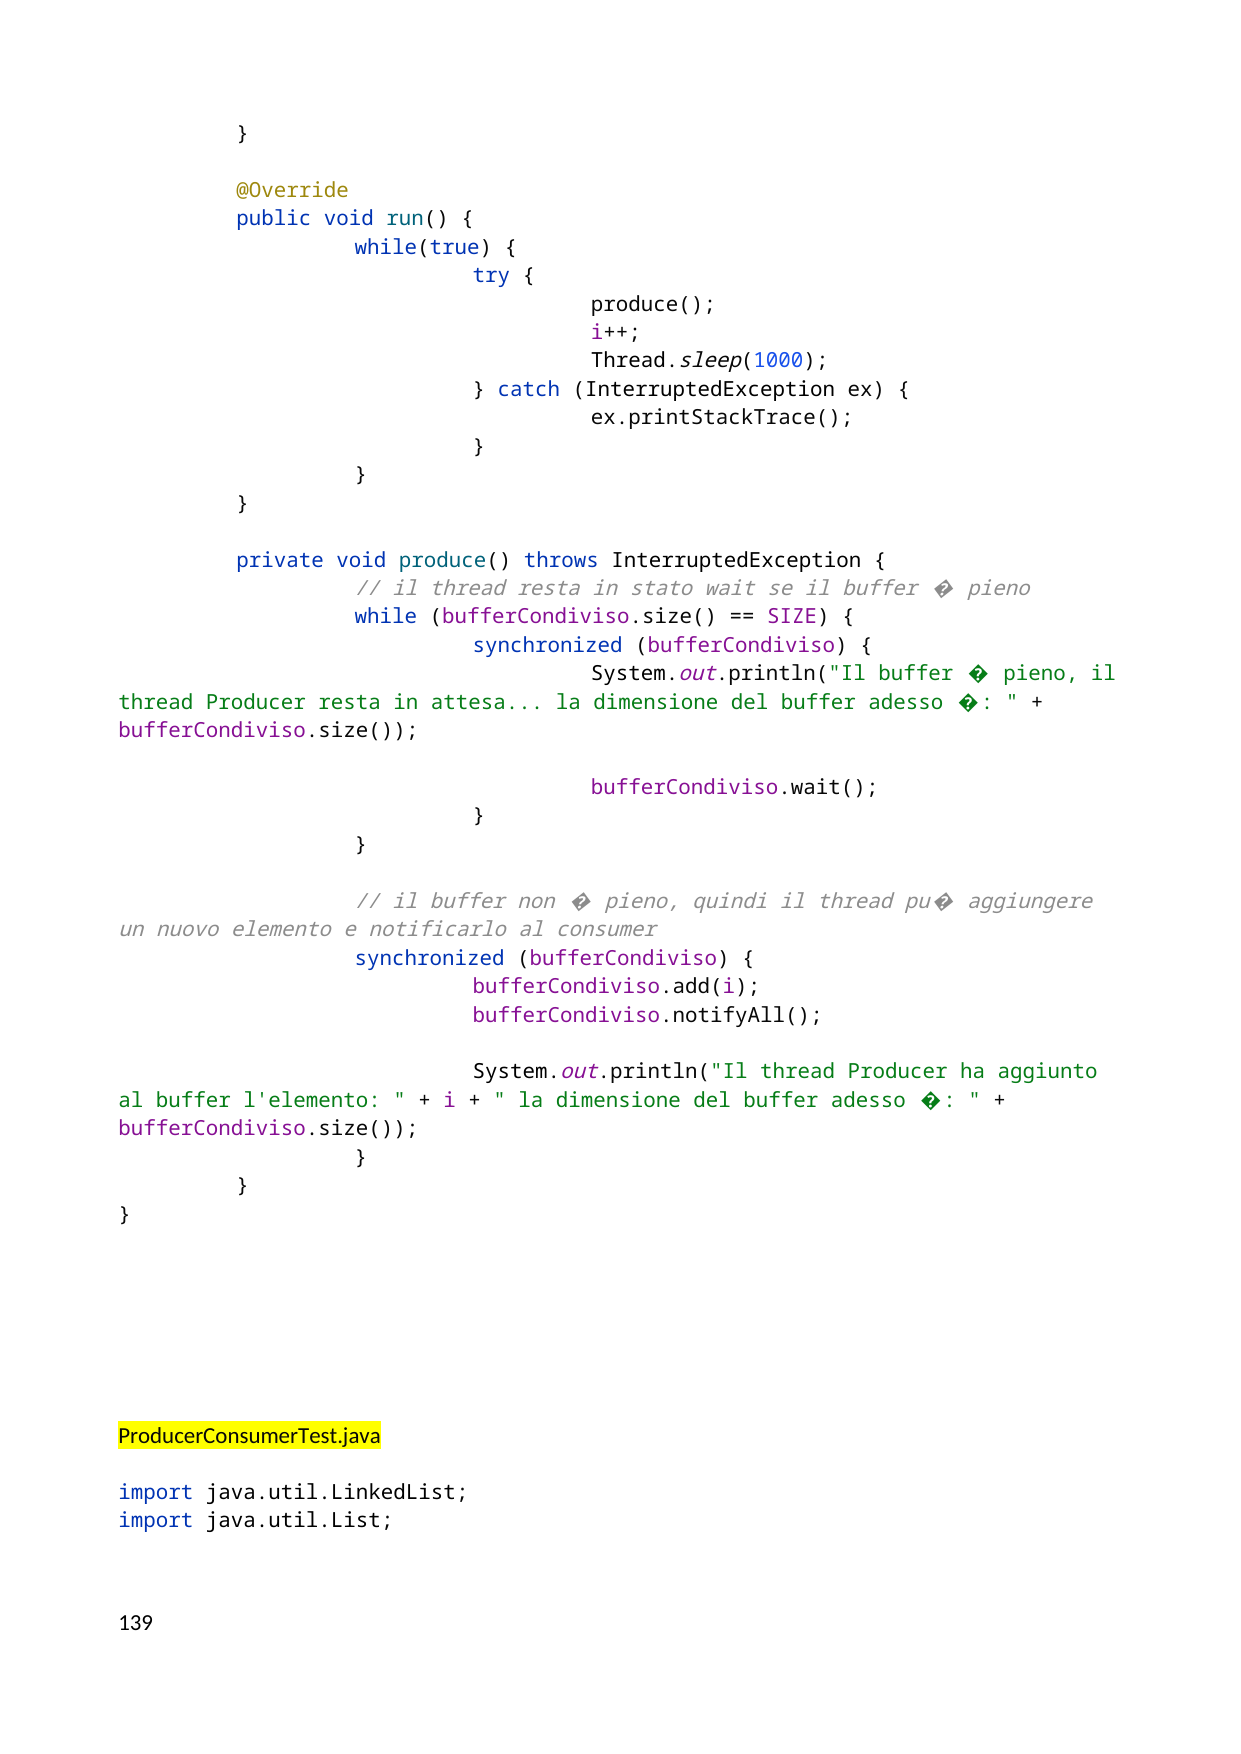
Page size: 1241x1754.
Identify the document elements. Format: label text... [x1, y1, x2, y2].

text import java.util.LinkedList; import java.util.List; [118, 1477, 1122, 1562]
text ProducerConsumerTest.java [118, 1421, 1122, 1449]
text } @Override public void run() { while(true) { try { produce(); i++; Thread.sleep(1000); } catch (InterruptedException ex) { ex.printStackTrace(); } } } private void produce() throws InterruptedException { // il thread resta in stato wait se il buffer � pieno while (bufferCondiviso.size() == SIZE) { synchronized (bufferCondiviso) { System.out.println("Il buffer � pieno, il thread Producer resta in attesa... la dimensione del buffer adesso �: " + bufferCondiviso.size()); bufferCondiviso.wait(); } } // il buffer non � pieno, quindi il thread pu� aggiungere un nuovo elemento e notificarlo al consumer synchronized (bufferCondiviso) { bufferCondiviso.add(i); bufferCondiviso.notifyAll(); System.out.println("Il thread Producer ha aggiunto al buffer l'elemento: " + i + " la dimensione del buffer adesso �: " + bufferCondiviso.size()); } } } [118, 118, 1122, 1227]
